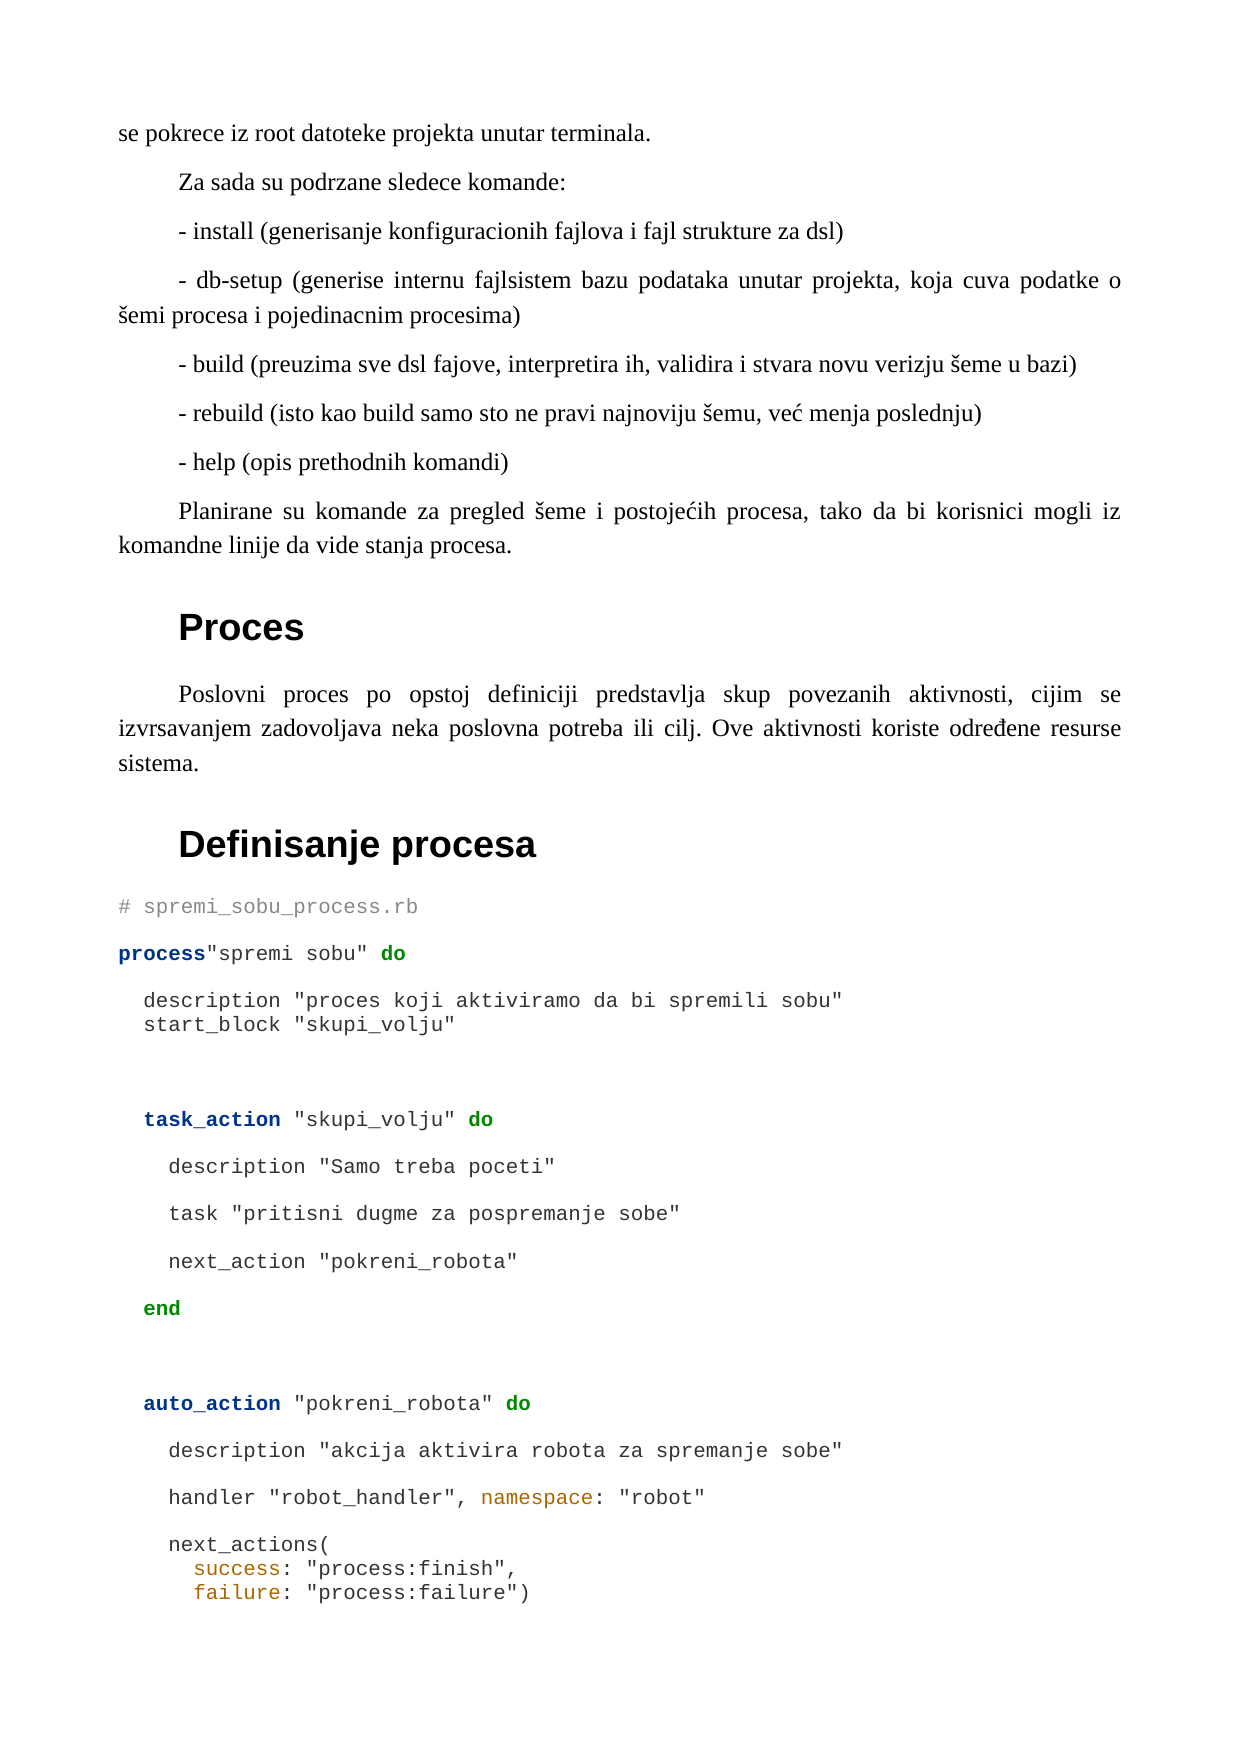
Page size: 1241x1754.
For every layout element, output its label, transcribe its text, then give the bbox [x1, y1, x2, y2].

text end [118, 1298, 1122, 1322]
text Planirane su komande za pregled šeme i postojećih procesa, tako da bi korisnici mogli iz komandne linije da vide stanja procesa. [118, 496, 1122, 559]
text next_action "pokreni_robota" [118, 1251, 1122, 1274]
text - rebuild (isto kao build samo sto ne pravi najnoviju šemu, već menja poslednju) [118, 398, 1122, 427]
text success: "process:finish", [118, 1558, 1122, 1582]
text failure: "process:failure") [118, 1582, 1122, 1605]
text - install (generisanje konfiguracionih fajlova i fajl strukture za dsl) [118, 216, 1122, 245]
text - help (opis prethodnih komandi) [118, 447, 1122, 476]
text process"spremi sobu" do [118, 943, 1122, 967]
text Poslovni proces po opstoj definiciji predstavlja skup povezanih aktivnosti, cijim se izvrsavanjem zadovoljava neka poslovna potreba ili cilj. Ove aktivnosti koriste određene resurse sistema. [118, 679, 1122, 776]
text Za sada su podrzane sledece komande: [118, 167, 1122, 196]
text description "proces koji aktiviramo da bi spremili sobu" [118, 991, 1122, 1014]
text description "Samo treba poceti" [118, 1156, 1122, 1180]
text - db-setup (generise internu fajlsistem bazu podataka unutar projekta, koja cuva podatke o šemi procesa i pojedinacnim procesima) [118, 265, 1122, 328]
text # spremi_sobu_process.rb [118, 896, 1122, 919]
subtitle Definisanje procesa [178, 822, 993, 866]
text next_actions( [118, 1534, 1122, 1558]
text - build (preuzima sve dsl fajove, interpretira ih, validira i stvara novu verizju šeme u bazi) [118, 349, 1122, 378]
subtitle Proces [178, 605, 993, 649]
text auto_action "pokreni_robota" do [118, 1392, 1122, 1416]
text start_block "skupi_volju" [118, 1014, 1122, 1038]
text task_action "skupi_volju" do [118, 1109, 1122, 1132]
text task "pritisni dugme za pospremanje sobe" [118, 1203, 1122, 1227]
text handler "robot_handler", namespace: "robot" [118, 1487, 1122, 1511]
text se pokrece iz root datoteke projekta unutar terminala. [118, 118, 1122, 147]
text description "akcija aktivira robota za spremanje sobe" [118, 1440, 1122, 1463]
